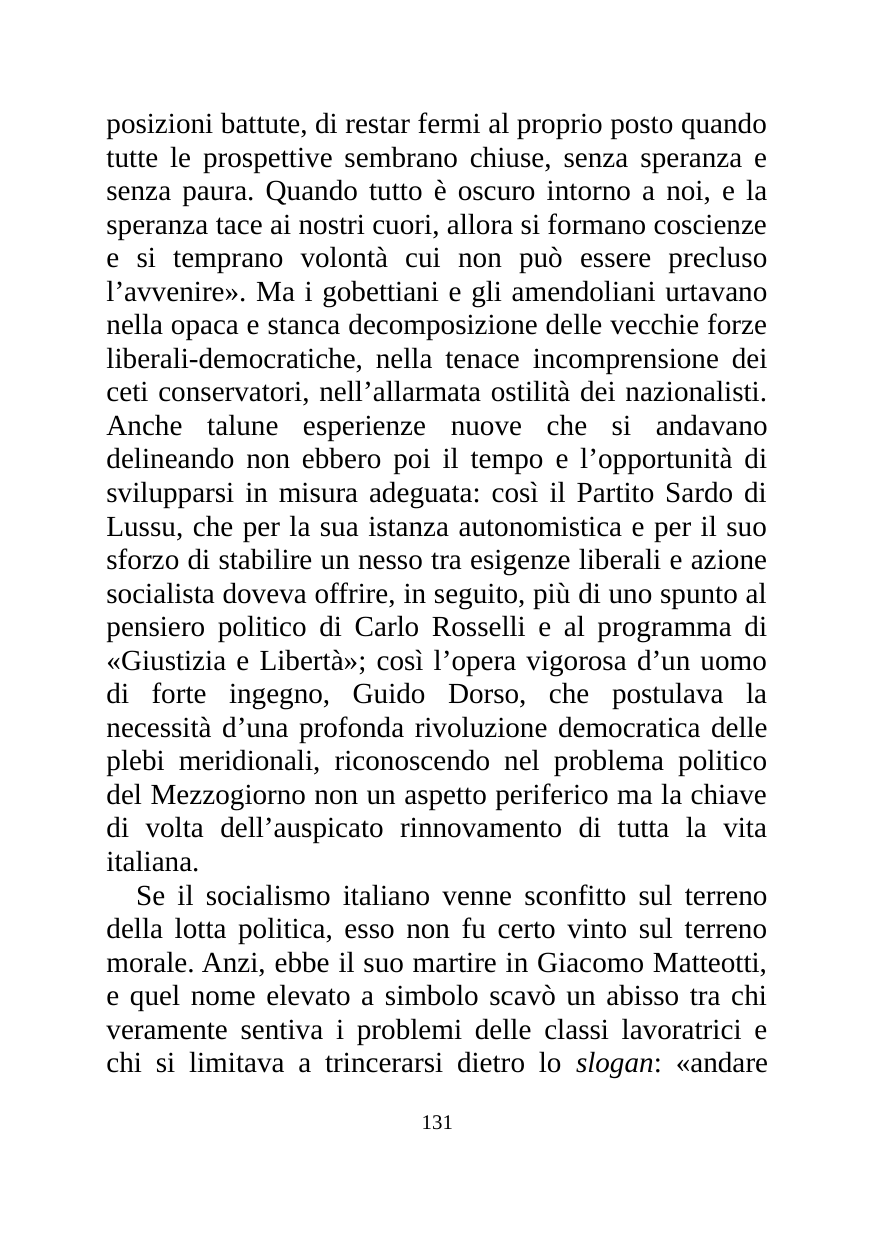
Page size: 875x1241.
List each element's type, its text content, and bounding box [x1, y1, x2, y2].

text posizioni battute, di restar fermi al proprio posto quando tutte le prospettive sembrano chiuse, senza speranza e senza paura. Quando tutto è oscuro intorno a noi, e la speranza tace ai nostri cuori, allora si formano coscienze e si temprano volontà cui non può essere precluso l’avvenire». Ma i gobettiani e gli amendoliani urtavano nella opaca e stanca decomposizione delle vecchie forze liberali-democratiche, nella tenace incomprensione dei ceti conservatori, nell’allarmata ostilità dei nazionalisti. Anche talune esperienze nuove che si andavano delineando non ebbero poi il tempo e l’opportunità di svilupparsi in misura adeguata: così il Partito Sardo di Lussu, che per la sua istanza autonomistica e per il suo sforzo di stabilire un nesso tra esigenze liberali e azione socialista doveva offrire, in seguito, più di uno spunto al pensiero politico di Carlo Rosselli e al programma di «Giustizia e Libertà»; così l’opera vigorosa d’un uomo di forte ingegno, Guido Dorso, che postulava la necessità d’una profonda rivoluzione democratica delle plebi meridionali, riconoscendo nel problema politico del Mezzogiorno non un aspetto periferico ma la chiave di volta dell’auspicato rinnovamento di tutta la vita italiana. [106, 106, 768, 878]
text Se il socialismo italiano venne sconfitto sul terreno della lotta politica, esso non fu certo vinto sul terreno morale. Anzi, ebbe il suo martire in Giacomo Matteotti, e quel nome elevato a simbolo scavò un abisso tra chi veramente sentiva i problemi delle classi lavoratrici e chi si limitava a trincerarsi dietro lo slogan: «andare [106, 878, 768, 1079]
